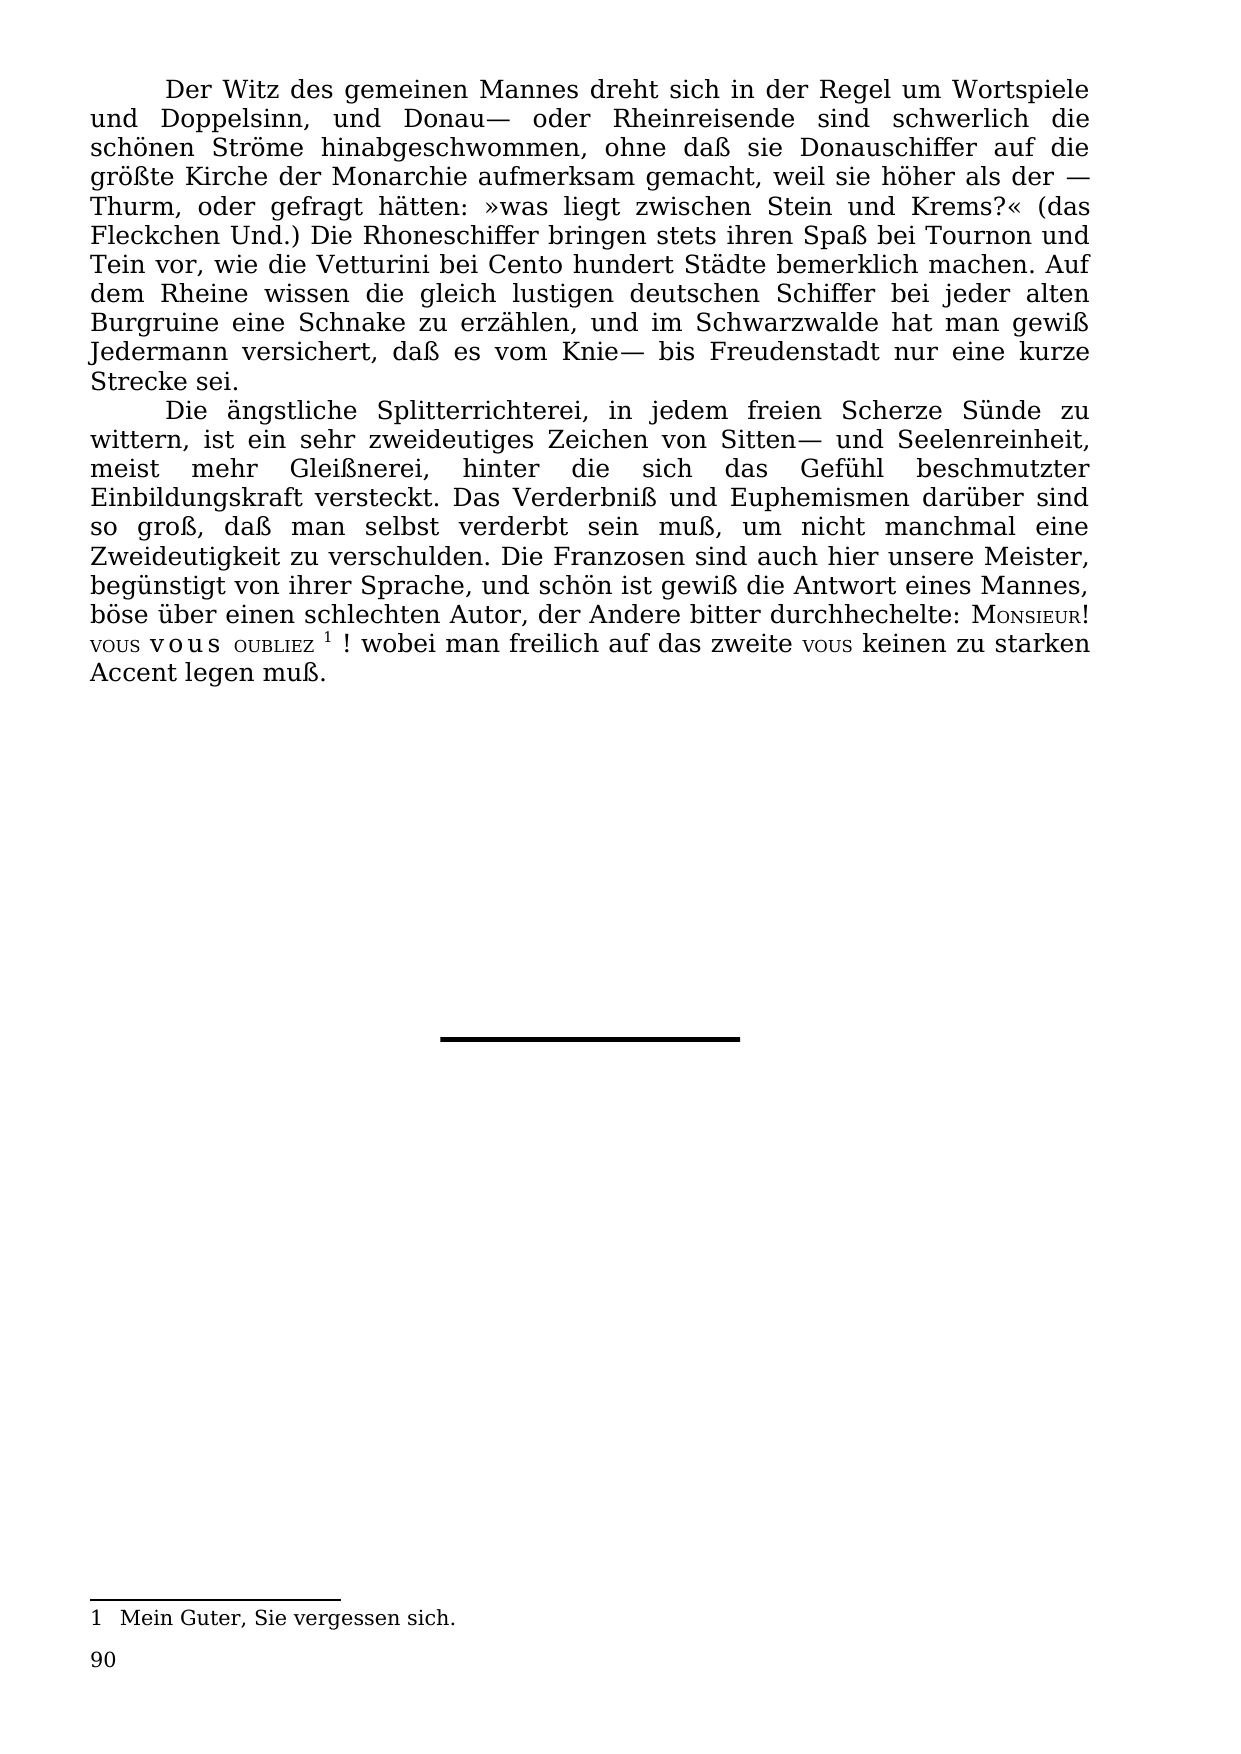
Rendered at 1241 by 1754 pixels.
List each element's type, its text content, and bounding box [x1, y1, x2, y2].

picture [440, 1037, 741, 1042]
text Der Witz des gemeinen Mannes dreht sich in der Regel um Wortspiele und Doppelsinn, und Donau— oder Rheinreisende sind schwerlich die schönen Ströme hinabgeschwommen, ohne daß sie Donauschiffer auf die größte Kirche der Monarchie aufmerksam gemacht, weil sie höher als der — Thurm, oder gefragt hätten: »was liegt zwischen Stein und Krems?« (das Fleckchen Und.) Die Rhoneschiffer bringen stets ihren Spaß bei Tournon und Tein vor, wie die Vetturini bei Cento hundert Städte bemerklich machen. Auf dem Rheine wissen die gleich lustigen deutschen Schiffer bei jeder alten Burgruine eine Schnake zu erzählen, und im Schwarzwalde hat man gewiß Jedermann versichert, daß es vom Knie— bis Freudenstadt nur eine kurze Strecke sei. [90, 75, 1091, 396]
text Mein Guter, Sie vergessen sich. [90, 1606, 1091, 1631]
text Die ängstliche Splitterrichterei, in jedem freien Scherze Sünde zu wittern, ist ein sehr zweideutiges Zeichen von Sitten— und Seelenreinheit, meist mehr Gleißnerei, hinter die sich das Gefühl beschmutzter Einbildungskraft versteckt. Das Verderbniß und Euphemismen darüber sind so groß, daß man selbst verderbt sein muß, um nicht manchmal eine Zweideutigkeit zu verschulden. Die Franzosen sind auch hier unsere Meister, begünstigt von ihrer Sprache, und schön ist gewiß die Antwort eines Mannes, böse über einen schlechten Autor, der Andere bitter durchhechelte: Monsieur! vous vous oubliez ! wobei man freilich auf das zweite vous keinen zu starken Accent legen muß. [90, 396, 1091, 687]
